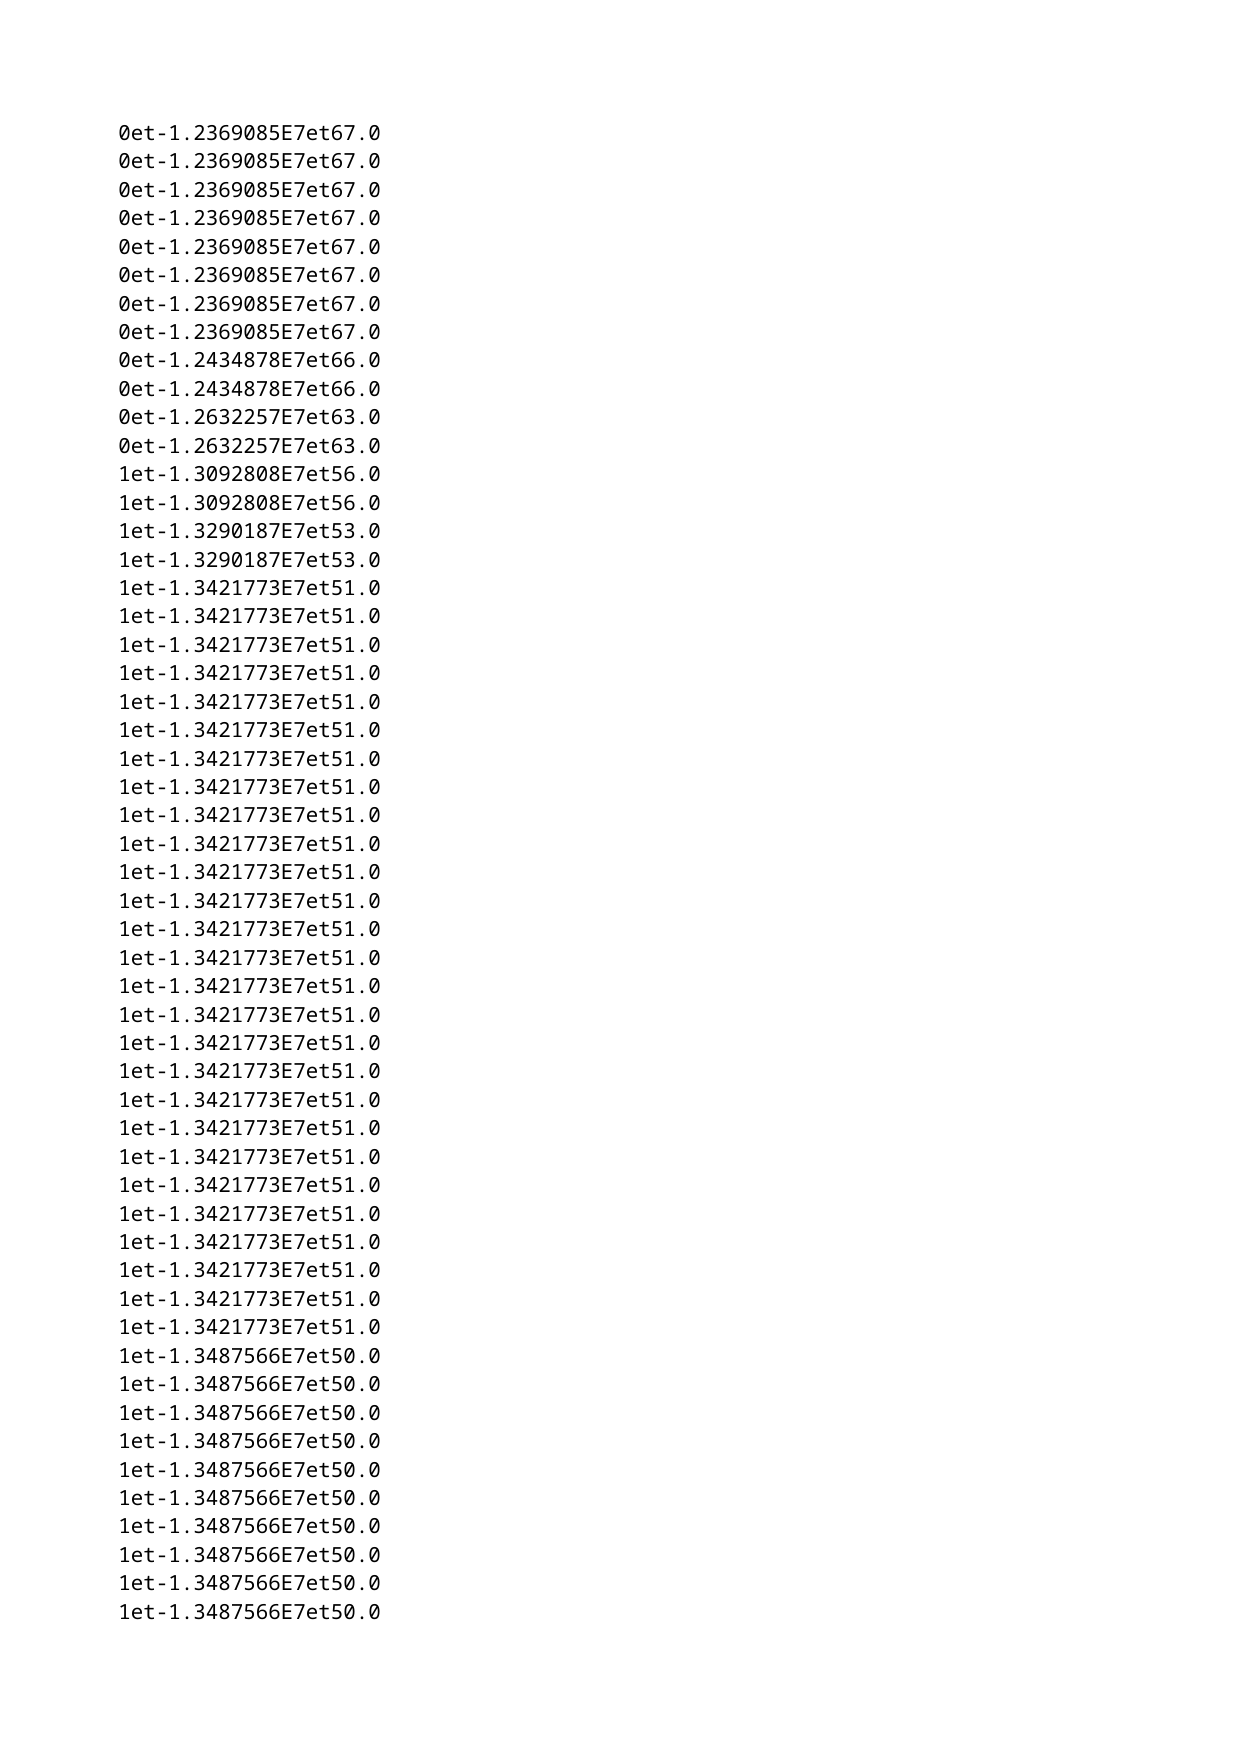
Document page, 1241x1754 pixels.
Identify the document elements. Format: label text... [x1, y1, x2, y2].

text 1et-1.3421773E7et51.0 [118, 1000, 1122, 1028]
text 1et-1.3092808E7et56.0 [118, 488, 1122, 516]
text 0et-1.2434878E7et66.0 [118, 374, 1122, 402]
text 1et-1.3421773E7et51.0 [118, 772, 1122, 801]
text 0et-1.2434878E7et66.0 [118, 346, 1122, 374]
text 1et-1.3487566E7et50.0 [118, 1540, 1122, 1568]
text 0et-1.2369085E7et67.0 [118, 118, 1122, 147]
text 1et-1.3421773E7et51.0 [118, 630, 1122, 658]
text 0et-1.2369085E7et67.0 [118, 147, 1122, 175]
text 0et-1.2369085E7et67.0 [118, 317, 1122, 346]
text 1et-1.3421773E7et51.0 [118, 658, 1122, 687]
text 1et-1.3421773E7et51.0 [118, 715, 1122, 744]
text 1et-1.3421773E7et51.0 [118, 687, 1122, 715]
text 1et-1.3487566E7et50.0 [118, 1369, 1122, 1398]
text 1et-1.3487566E7et50.0 [118, 1483, 1122, 1512]
text 1et-1.3421773E7et51.0 [118, 829, 1122, 857]
text 1et-1.3487566E7et50.0 [118, 1512, 1122, 1540]
text 1et-1.3487566E7et50.0 [118, 1426, 1122, 1455]
text 1et-1.3421773E7et51.0 [118, 1028, 1122, 1057]
text 0et-1.2632257E7et63.0 [118, 431, 1122, 459]
text 1et-1.3421773E7et51.0 [118, 801, 1122, 829]
text 1et-1.3421773E7et51.0 [118, 1085, 1122, 1113]
text 1et-1.3421773E7et51.0 [118, 744, 1122, 772]
text 1et-1.3487566E7et50.0 [118, 1455, 1122, 1483]
text 1et-1.3421773E7et51.0 [118, 971, 1122, 1000]
text 1et-1.3421773E7et51.0 [118, 1284, 1122, 1312]
text 0et-1.2632257E7et63.0 [118, 402, 1122, 431]
text 1et-1.3421773E7et51.0 [118, 1227, 1122, 1256]
text 1et-1.3487566E7et50.0 [118, 1341, 1122, 1369]
text 1et-1.3421773E7et51.0 [118, 1113, 1122, 1142]
text 1et-1.3290187E7et53.0 [118, 545, 1122, 573]
text 1et-1.3290187E7et53.0 [118, 516, 1122, 545]
text 0et-1.2369085E7et67.0 [118, 175, 1122, 203]
text 1et-1.3421773E7et51.0 [118, 1256, 1122, 1284]
text 0et-1.2369085E7et67.0 [118, 260, 1122, 289]
text 1et-1.3092808E7et56.0 [118, 459, 1122, 488]
text 0et-1.2369085E7et67.0 [118, 203, 1122, 232]
text 1et-1.3421773E7et51.0 [118, 1312, 1122, 1341]
text 1et-1.3421773E7et51.0 [118, 1170, 1122, 1199]
text 1et-1.3421773E7et51.0 [118, 1199, 1122, 1227]
text 1et-1.3421773E7et51.0 [118, 1142, 1122, 1170]
text 1et-1.3421773E7et51.0 [118, 573, 1122, 602]
text 1et-1.3487566E7et50.0 [118, 1597, 1122, 1625]
text 1et-1.3487566E7et50.0 [118, 1398, 1122, 1426]
text 1et-1.3421773E7et51.0 [118, 943, 1122, 971]
text 1et-1.3421773E7et51.0 [118, 914, 1122, 943]
text 0et-1.2369085E7et67.0 [118, 289, 1122, 317]
text 0et-1.2369085E7et67.0 [118, 232, 1122, 260]
text 1et-1.3421773E7et51.0 [118, 886, 1122, 914]
text 1et-1.3487566E7et50.0 [118, 1568, 1122, 1597]
text 1et-1.3421773E7et51.0 [118, 1057, 1122, 1085]
text 1et-1.3421773E7et51.0 [118, 857, 1122, 886]
text 1et-1.3421773E7et51.0 [118, 602, 1122, 630]
